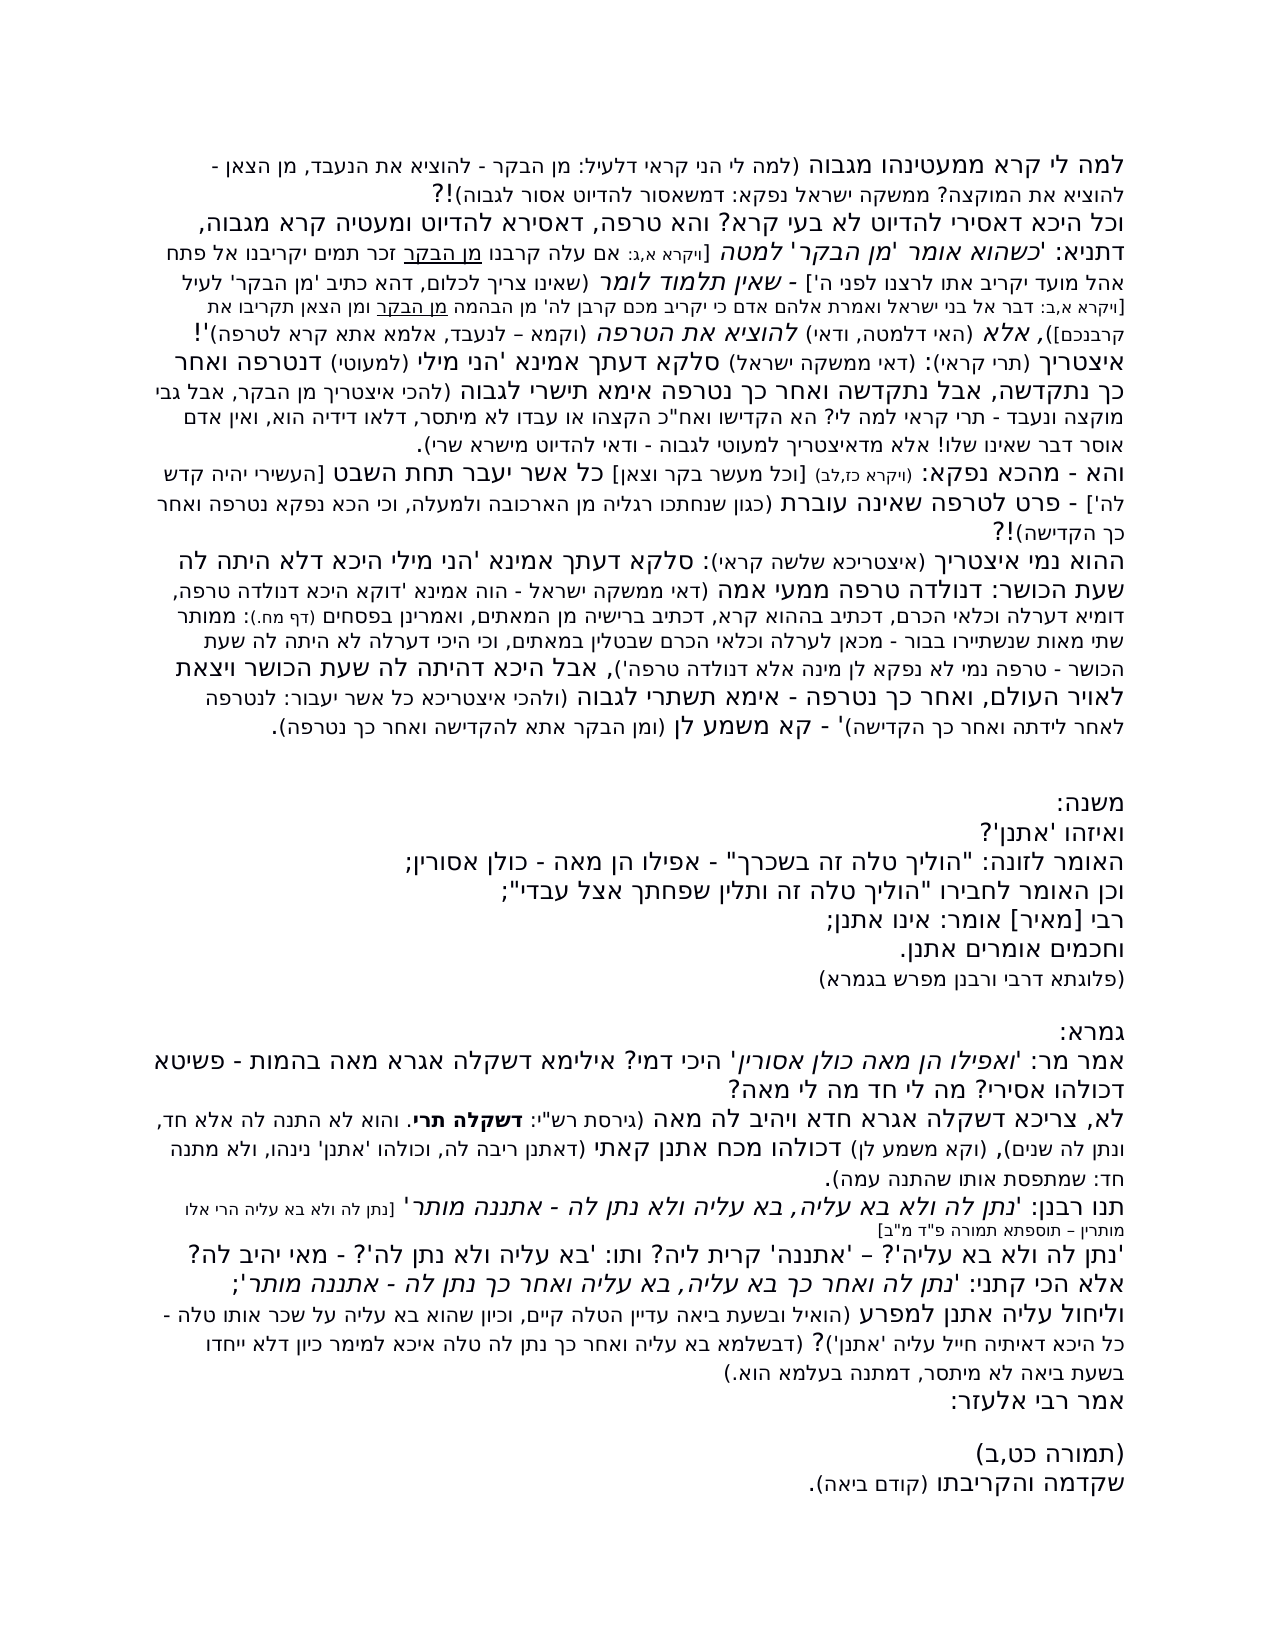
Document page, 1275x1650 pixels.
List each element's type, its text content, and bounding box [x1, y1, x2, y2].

text איצטריך (תרי קראי): (דאי ממשקה ישראל) סלקא דעתך אמינא 'הני מילי (למעוטי) דנטרפה ואחר כך נתקדשה, אבל נתקדשה ואחר כך נטרפה אימא תישרי לגבוה (להכי איצטריך מן הבקר, אבל גבי מוקצה ונעבד - תרי קראי למה לי? הא הקדישו ואח"כ הקצהו או עבדו לא מיתסר, דלאו דידיה הוא, ואין אדם אוסר דבר שאינו שלו! אלא מדאיצטריך למעוטי לגבוה - ודאי להדיוט מישרא שרי). [150, 347, 1125, 459]
text וליחול עליה אתנן למפרע (הואיל ובשעת ביאה עדיין הטלה קיים, וכיון שהוא בא עליה על שכר אותו טלה - כל היכא דאיתיה חייל עליה 'אתנן')? (דבשלמא בא עליה ואחר כך נתן לה טלה איכא למימר כיון דלא ייחדו בשעת ביאה לא מיתסר, דמתנה בעלמא הוא.) [150, 1299, 1125, 1386]
text אלא הכי קתני: 'נתן לה ואחר כך בא עליה, בא עליה ואחר כך נתן לה - אתננה מותר'; [150, 1269, 1125, 1299]
text אמר רבי אלעזר: [150, 1386, 1125, 1415]
text (פלוגתא דרבי ורבנן מפרש בגמרא) [150, 964, 1125, 993]
text וחכמים אומרים אתנן. [150, 934, 1125, 964]
text וכל היכא דאסירי להדיוט לא בעי קרא? והא טרפה, דאסירא להדיוט ומעטיה קרא מגבוה, דתניא: 'כשהוא אומר 'מן הבקר' למטה [ויקרא א,ג: אם עלה קרבנו מן הבקר זכר תמים יקריבנו אל פתח אהל מועד יקריב אתו לרצנו לפני ה'] - שאין תלמוד לומר (שאינו צריך לכלום, דהא כתיב 'מן הבקר' לעיל [ויקרא א,ב: דבר אל בני ישראל ואמרת אלהם אדם כי יקריב מכם קרבן לה' מן הבהמה מן הבקר ומן הצאן תקריבו את קרבנכם]), אלא (האי דלמטה, ודאי) להוציא את הטרפה (וקמא – לנעבד, אלמא אתא קרא לטרפה)'! [150, 208, 1125, 347]
text וכן האומר לחבירו "הוליך טלה זה ותלין שפחתך אצל עבדי"; [150, 876, 1125, 905]
text גמרא: [150, 1017, 1125, 1046]
text - למה לי קרא ממעטינהו מגבוה (למה לי הני קראי דלעיל: מן הבקר - להוציא את הנעבד, מן הצאן - להוציא את המוקצה? ממשקה ישראל נפקא: דמשאסור להדיוט אסור לגבוה)!? [150, 150, 1125, 208]
text תנו רבנן: 'נתן לה ולא בא עליה, בא עליה ולא נתן לה - אתננה מותר' [נתן לה ולא בא עליה הרי אלו מותרין – תוספתא תמורה פ"ד מ"ב] [150, 1192, 1125, 1240]
text רבי [מאיר] אומר: אינו אתנן; [150, 905, 1125, 934]
text האומר לזונה: "הוליך טלה זה בשכרך" - אפילו הן מאה - כולן אסורין; [150, 847, 1125, 876]
text ההוא נמי איצטריך (איצטריכא שלשה קראי): סלקא דעתך אמינא 'הני מילי היכא דלא היתה לה שעת הכושר: דנולדה טרפה ממעי אמה (דאי ממשקה ישראל - הוה אמינא 'דוקא היכא דנולדה טרפה, דומיא דערלה וכלאי הכרם, דכתיב בההוא קרא, דכתיב ברישיה מן המאתים, ואמרינן בפסחים (דף מח.): ממותר שתי מאות שנשתיירו בבור - מכאן לערלה וכלאי הכרם שבטלין במאתים, וכי היכי דערלה לא היתה לה שעת הכושר - טרפה נמי לא נפקא לן מינה אלא דנולדה טרפה'), אבל היכא דהיתה לה שעת הכושר ויצאת לאויר העולם, ואחר כך נטרפה - אימא תשתרי לגבוה (ולהכי איצטריכא כל אשר יעבור: לנטרפה לאחר לידתה ואחר כך הקדישה)' - קא משמע לן (ומן הבקר אתא להקדישה ואחר כך נטרפה). [150, 546, 1125, 741]
text (תמורה כט,ב) [150, 1439, 1125, 1469]
text משנה: [150, 789, 1125, 818]
text שקדמה והקריבתו (קודם ביאה). [150, 1469, 1125, 1498]
text ואיזהו 'אתנן'? [150, 818, 1125, 847]
text 'נתן לה ולא בא עליה'? – 'אתננה' קרית ליה? ותו: 'בא עליה ולא נתן לה'? - מאי יהיב לה? [150, 1240, 1125, 1269]
text אמר מר: 'ואפילו הן מאה כולן אסורין' היכי דמי? אילימא דשקלה אגרא מאה בהמות - פשיטא דכולהו אסירי? מה לי חד מה לי מאה? [150, 1046, 1125, 1104]
text והא - מהכא נפקא: (ויקרא כז,לב) [וכל מעשר בקר וצאן] כל אשר יעבר תחת השבט [העשירי יהיה קדש לה'] - פרט לטרפה שאינה עוברת (כגון שנחתכו רגליה מן הארכובה ולמעלה, וכי הכא נפקא נטרפה ואחר כך הקדישה)!? [150, 459, 1125, 546]
text לא, צריכא דשקלה אגרא חדא ויהיב לה מאה (גירסת רש"י: דשקלה תרי. והוא לא התנה לה אלא חד, ונתן לה שנים), (וקא משמע לן) דכולהו מכח אתנן קאתי (דאתנן ריבה לה, וכולהו 'אתנן' נינהו, ולא מתנה חד: שמתפסת אותו שהתנה עמה). [150, 1104, 1125, 1192]
